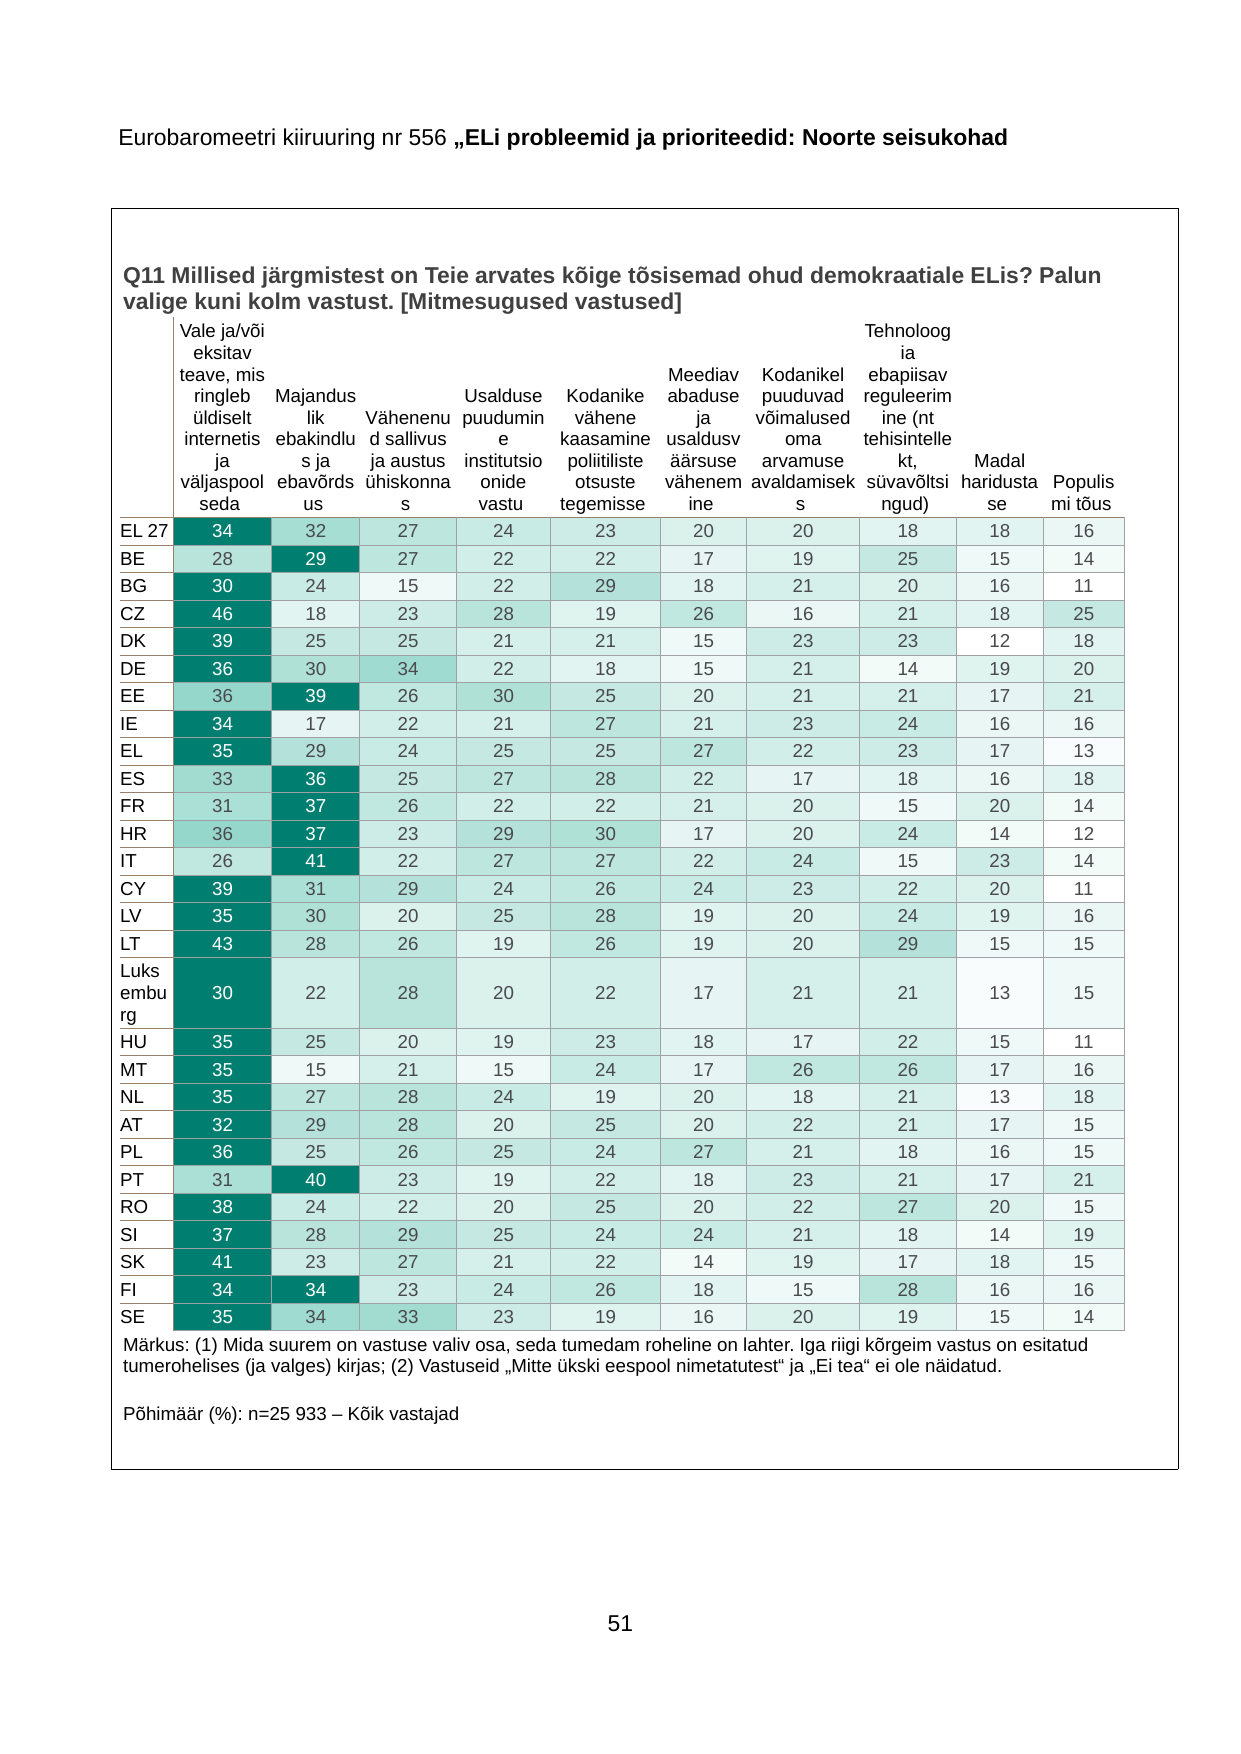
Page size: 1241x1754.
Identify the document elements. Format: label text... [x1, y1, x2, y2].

table_cell Vale ja/või eksitav teave, mis ringleb üldiselt internetis ja väljaspool seda [174, 317, 271, 517]
table_cell 25 [360, 628, 456, 655]
table_cell 13 [957, 1084, 1043, 1110]
table_cell 23 [860, 628, 956, 655]
table_cell 24 [661, 876, 746, 902]
table_cell 11 [1044, 876, 1124, 902]
table_cell 18 [272, 601, 359, 627]
table_cell 15 [1044, 1111, 1124, 1138]
table_cell DE [120, 656, 173, 682]
table_cell 23 [360, 821, 456, 847]
table_cell DK [120, 628, 173, 655]
table_cell 19 [457, 1029, 550, 1055]
table_cell 16 [1044, 1056, 1124, 1083]
table_cell 22 [457, 793, 550, 820]
table_cell 13 [1044, 738, 1124, 765]
table_cell 24 [661, 1221, 746, 1248]
table_cell 20 [957, 793, 1043, 820]
table_cell 28 [360, 1111, 456, 1138]
table_cell 18 [747, 1084, 859, 1110]
table_cell 19 [860, 1304, 956, 1330]
table_cell 14 [661, 1249, 746, 1275]
table_cell IT [120, 848, 173, 875]
table_cell 15 [957, 1304, 1043, 1330]
table_cell 22 [457, 573, 550, 600]
table_cell 19 [661, 903, 746, 930]
table_cell 30 [457, 683, 550, 710]
table_cell 15 [860, 793, 956, 820]
table_cell 20 [957, 1194, 1043, 1220]
table_cell Meediavabaduse ja usaldusväärsuse vähenemine [660, 317, 746, 517]
table_cell 21 [747, 958, 859, 1028]
table_cell CZ [120, 601, 173, 627]
table_cell BG [120, 573, 173, 600]
table_cell 41 [272, 848, 359, 875]
table_cell 39 [272, 683, 359, 710]
table_cell 26 [747, 1056, 859, 1083]
table_cell 24 [551, 1056, 660, 1083]
table_cell 22 [860, 876, 956, 902]
table_cell AT [120, 1111, 173, 1138]
table_cell 28 [272, 931, 359, 957]
table_cell 20 [957, 876, 1043, 902]
table_cell RO [120, 1194, 173, 1220]
table_cell 34 [272, 1304, 359, 1330]
table_cell 15 [661, 628, 746, 655]
table_cell 26 [360, 1139, 456, 1165]
table_cell 28 [457, 601, 550, 627]
table_cell 24 [360, 738, 456, 765]
table_cell 20 [661, 518, 746, 545]
table_cell 17 [747, 766, 859, 792]
table_cell 20 [747, 793, 859, 820]
table_cell 27 [360, 1249, 456, 1275]
table_cell 40 [272, 1166, 359, 1193]
table_cell 21 [860, 1111, 956, 1138]
table_cell EL [120, 738, 173, 765]
table_cell 23 [957, 848, 1043, 875]
table_cell 27 [457, 848, 550, 875]
table_cell Usalduse puudumine institutsioonide vastu [456, 317, 550, 517]
table_cell 24 [747, 848, 859, 875]
table_cell 21 [457, 628, 550, 655]
table_cell 23 [360, 1166, 456, 1193]
table_cell 27 [551, 848, 660, 875]
table_cell 21 [1044, 1166, 1124, 1193]
table_cell 16 [1044, 518, 1124, 545]
table_cell 18 [860, 518, 956, 545]
table_cell 16 [1044, 711, 1124, 737]
table_cell 34 [174, 1276, 271, 1303]
table_cell EL 27 [120, 518, 173, 545]
table_cell 27 [661, 1139, 746, 1165]
table_cell 28 [860, 1276, 956, 1303]
table_cell 21 [360, 1056, 456, 1083]
table_cell NL [120, 1084, 173, 1110]
table_cell 20 [860, 573, 956, 600]
table_cell LV [120, 903, 173, 930]
table_cell 20 [747, 903, 859, 930]
table_cell 17 [661, 958, 746, 1028]
table_cell 15 [1044, 931, 1124, 957]
table_cell 19 [551, 601, 660, 627]
table_cell 17 [747, 1029, 859, 1055]
table_cell 20 [747, 518, 859, 545]
table_cell 36 [174, 1139, 271, 1165]
table_cell CY [120, 876, 173, 902]
table_cell 21 [747, 656, 859, 682]
table_cell 34 [174, 711, 271, 737]
table_cell Luksemburg [120, 958, 173, 1028]
table_cell 17 [661, 546, 746, 572]
table_cell 31 [174, 793, 271, 820]
table_cell 27 [360, 518, 456, 545]
table_cell Majanduslik ebakindlus ja ebavõrdsus [271, 317, 359, 517]
table_cell 18 [1044, 628, 1124, 655]
table_cell 36 [272, 766, 359, 792]
table_cell 27 [860, 1194, 956, 1220]
table_cell 17 [860, 1249, 956, 1275]
table_cell Põhimäär (%): n=25 933 – Kõik vastajad [120, 1379, 1124, 1427]
table_cell 24 [551, 1139, 660, 1165]
table_cell 35 [174, 1084, 271, 1110]
table_cell Tehnoloogia ebapiisav reguleerimine (nt tehisintellekt, süvavõltsingud) [859, 317, 956, 517]
table_cell 19 [551, 1084, 660, 1110]
table_cell 18 [957, 601, 1043, 627]
table_cell 28 [174, 546, 271, 572]
table_cell LT [120, 931, 173, 957]
table_cell 30 [551, 821, 660, 847]
table_cell 11 [1044, 1029, 1124, 1055]
table_cell 17 [957, 683, 1043, 710]
table_cell 25 [551, 1111, 660, 1138]
table_cell 28 [360, 1084, 456, 1110]
table_cell 15 [1044, 1139, 1124, 1165]
table_cell 27 [272, 1084, 359, 1110]
table_cell 21 [661, 711, 746, 737]
table_cell 22 [551, 793, 660, 820]
table_cell 29 [272, 738, 359, 765]
table_cell 18 [661, 1276, 746, 1303]
table_cell 36 [174, 683, 271, 710]
table_cell 16 [661, 1304, 746, 1330]
table_cell 19 [1044, 1221, 1124, 1248]
table_cell 19 [957, 656, 1043, 682]
table_cell 28 [551, 903, 660, 930]
table_cell 25 [272, 1139, 359, 1165]
table_cell EE [120, 683, 173, 710]
table_cell 16 [957, 1139, 1043, 1165]
table_cell 22 [360, 1194, 456, 1220]
table_cell 35 [174, 1056, 271, 1083]
table_cell 20 [661, 1194, 746, 1220]
table_cell 18 [957, 518, 1043, 545]
table_cell 18 [860, 1221, 956, 1248]
table_cell 21 [551, 628, 660, 655]
table_cell 22 [551, 1166, 660, 1193]
table_cell 16 [957, 1276, 1043, 1303]
table_cell 24 [457, 876, 550, 902]
table_cell 14 [957, 1221, 1043, 1248]
table_cell 28 [551, 766, 660, 792]
table_cell 25 [457, 738, 550, 765]
table_cell 35 [174, 738, 271, 765]
table_cell 25 [551, 1194, 660, 1220]
table_header Q11 Millised järgmistest on Teie arvates kõige tõsisemad ohud demokraatiale ELis? Palun valige kuni kolm vastust. [Mitmesugused vastused] [120, 255, 1124, 317]
table_cell 14 [957, 821, 1043, 847]
table_cell 26 [360, 683, 456, 710]
table_cell 18 [551, 656, 660, 682]
table_cell 24 [860, 711, 956, 737]
table_cell 20 [360, 903, 456, 930]
table_cell FI [120, 1276, 173, 1303]
table_cell 21 [457, 1249, 550, 1275]
table_cell 24 [860, 821, 956, 847]
table_cell 16 [1044, 1276, 1124, 1303]
table_cell 14 [1044, 848, 1124, 875]
table_cell 29 [360, 1221, 456, 1248]
table_cell 21 [747, 573, 859, 600]
table_cell 22 [457, 656, 550, 682]
table_cell 30 [272, 903, 359, 930]
table_cell 30 [174, 958, 271, 1028]
table_cell 22 [272, 958, 359, 1028]
table_cell 24 [860, 903, 956, 930]
table_cell 32 [272, 518, 359, 545]
table_cell 25 [551, 683, 660, 710]
table_cell 37 [272, 793, 359, 820]
table_cell 24 [457, 1084, 550, 1110]
table_cell Märkus: (1) Mida suurem on vastuse valiv osa, seda tumedam roheline on lahter. Iga riigi kõrgeim vastus on esitatud tumerohelises (ja valges) kirjas; (2) Vastuseid „Mitte ükski eespool nimetatutest“ ja „Ei tea“ ei ole näidatud. [120, 1330, 1124, 1379]
table_cell 23 [272, 1249, 359, 1275]
table_cell PL [120, 1139, 173, 1165]
table_cell 16 [957, 711, 1043, 737]
table_cell 30 [272, 656, 359, 682]
table_cell 27 [457, 766, 550, 792]
table_cell 15 [957, 1029, 1043, 1055]
table_cell 20 [457, 958, 550, 1028]
table_cell 19 [957, 903, 1043, 930]
table_cell 37 [174, 1221, 271, 1248]
table_cell 17 [272, 711, 359, 737]
table_cell 18 [1044, 766, 1124, 792]
table_cell IE [120, 711, 173, 737]
table_cell 24 [457, 518, 550, 545]
table_cell 28 [360, 958, 456, 1028]
table_cell 18 [1044, 1084, 1124, 1110]
table_cell 20 [457, 1194, 550, 1220]
table_cell 16 [747, 601, 859, 627]
table_cell 19 [747, 1249, 859, 1275]
table_cell 17 [661, 821, 746, 847]
table_cell 21 [860, 958, 956, 1028]
table_cell 24 [551, 1221, 660, 1248]
table_cell 26 [360, 931, 456, 957]
table_cell SE [120, 1304, 173, 1330]
table_cell 11 [1044, 573, 1124, 600]
table_cell 30 [174, 573, 271, 600]
table_cell 15 [1044, 1194, 1124, 1220]
table_cell 15 [957, 931, 1043, 957]
table_cell Kodanike vähene kaasamine poliitiliste otsuste tegemisse [550, 317, 660, 517]
table_cell 20 [457, 1111, 550, 1138]
table_cell HU [120, 1029, 173, 1055]
table_cell 38 [174, 1194, 271, 1220]
table_cell 21 [860, 1166, 956, 1193]
table_cell HR [120, 821, 173, 847]
table_cell 18 [661, 573, 746, 600]
table_cell 16 [1044, 903, 1124, 930]
table_cell 27 [661, 738, 746, 765]
table_cell 29 [457, 821, 550, 847]
table_cell 39 [174, 628, 271, 655]
table_cell 26 [551, 876, 660, 902]
table_cell 25 [272, 1029, 359, 1055]
table_cell 20 [747, 1304, 859, 1330]
table_cell 34 [272, 1276, 359, 1303]
table_cell 14 [1044, 1304, 1124, 1330]
table_cell 20 [747, 821, 859, 847]
table_cell 12 [957, 628, 1043, 655]
table_cell 25 [860, 546, 956, 572]
table_cell 33 [360, 1304, 456, 1330]
table_cell 35 [174, 903, 271, 930]
table_cell 27 [360, 546, 456, 572]
table_cell BE [120, 546, 173, 572]
table_cell SI [120, 1221, 173, 1248]
table_cell 22 [860, 1029, 956, 1055]
table_cell 26 [860, 1056, 956, 1083]
table_cell 36 [174, 656, 271, 682]
table_cell 20 [661, 1111, 746, 1138]
table_cell MT [120, 1056, 173, 1083]
table_cell 25 [457, 1139, 550, 1165]
table_cell ES [120, 766, 173, 792]
table_cell 23 [747, 628, 859, 655]
table_cell 36 [174, 821, 271, 847]
table_cell PT [120, 1166, 173, 1193]
table_cell 22 [747, 738, 859, 765]
table_cell 12 [1044, 821, 1124, 847]
table_cell 25 [457, 1221, 550, 1248]
table_cell SK [120, 1249, 173, 1275]
table_cell 19 [661, 931, 746, 957]
table_cell 20 [661, 1084, 746, 1110]
table_cell 23 [860, 738, 956, 765]
table_cell 15 [860, 848, 956, 875]
table_cell 22 [457, 546, 550, 572]
table_cell 26 [661, 601, 746, 627]
table_cell 17 [957, 738, 1043, 765]
table_cell 14 [1044, 793, 1124, 820]
table_cell 15 [360, 573, 456, 600]
table_cell FR [120, 793, 173, 820]
table_cell 26 [551, 1276, 660, 1303]
table_cell 16 [957, 573, 1043, 600]
table_cell [120, 317, 173, 517]
table_cell 19 [747, 546, 859, 572]
table_cell Vähenenud sallivus ja austus ühiskonnas [360, 317, 456, 517]
table_cell 23 [551, 518, 660, 545]
table_cell 23 [360, 1276, 456, 1303]
table_cell 16 [957, 766, 1043, 792]
table_cell 20 [1044, 656, 1124, 682]
table_cell 17 [957, 1166, 1043, 1193]
table_cell 29 [272, 1111, 359, 1138]
table_cell 22 [661, 848, 746, 875]
table_cell 21 [860, 1084, 956, 1110]
table_cell 33 [174, 766, 271, 792]
table_cell 34 [360, 656, 456, 682]
table_cell 35 [174, 1029, 271, 1055]
table_cell 23 [360, 601, 456, 627]
table_cell 22 [551, 1249, 660, 1275]
table_cell 24 [457, 1276, 550, 1303]
table_cell 18 [860, 1139, 956, 1165]
table_cell 22 [747, 1111, 859, 1138]
table_cell 29 [272, 546, 359, 572]
table_cell 34 [174, 518, 271, 545]
table_cell 22 [360, 711, 456, 737]
table_cell 21 [747, 1139, 859, 1165]
table_cell 25 [272, 628, 359, 655]
table_cell 21 [661, 793, 746, 820]
table_cell 26 [174, 848, 271, 875]
table_cell 25 [360, 766, 456, 792]
table_cell 21 [747, 683, 859, 710]
table_cell 18 [860, 766, 956, 792]
table_cell 15 [747, 1276, 859, 1303]
table_cell 21 [860, 683, 956, 710]
table_cell 26 [360, 793, 456, 820]
table_cell 15 [1044, 958, 1124, 1028]
table_cell 46 [174, 601, 271, 627]
table_cell 19 [457, 931, 550, 957]
table_cell 15 [457, 1056, 550, 1083]
table_cell 20 [360, 1029, 456, 1055]
table_cell 35 [174, 1304, 271, 1330]
table_cell 15 [1044, 1249, 1124, 1275]
table_cell 21 [1044, 683, 1124, 710]
table_cell 22 [551, 958, 660, 1028]
table_cell 23 [747, 876, 859, 902]
table_cell 23 [551, 1029, 660, 1055]
table_cell 21 [457, 711, 550, 737]
table_cell 18 [661, 1029, 746, 1055]
table_cell Populismi tõus [1043, 317, 1124, 517]
table_cell 22 [661, 766, 746, 792]
table_cell 21 [747, 1221, 859, 1248]
table_cell 15 [957, 546, 1043, 572]
table_cell 29 [551, 573, 660, 600]
table_cell 23 [747, 1166, 859, 1193]
table_cell 31 [174, 1166, 271, 1193]
table_cell 18 [957, 1249, 1043, 1275]
table_cell 20 [747, 931, 859, 957]
table_cell 17 [661, 1056, 746, 1083]
table_cell 23 [747, 711, 859, 737]
table_cell 22 [747, 1194, 859, 1220]
table_cell 15 [661, 656, 746, 682]
table_cell 25 [551, 738, 660, 765]
table_cell 14 [860, 656, 956, 682]
table_cell 21 [860, 601, 956, 627]
table_cell 22 [360, 848, 456, 875]
table_cell 18 [661, 1166, 746, 1193]
table_cell 22 [551, 546, 660, 572]
table_cell 19 [457, 1166, 550, 1193]
table_cell 24 [272, 1194, 359, 1220]
table_cell 24 [272, 573, 359, 600]
table_cell Madal haridustase [956, 317, 1043, 517]
table_cell 26 [551, 931, 660, 957]
table_cell 41 [174, 1249, 271, 1275]
table_cell 20 [661, 683, 746, 710]
table_cell 23 [457, 1304, 550, 1330]
table_cell 29 [860, 931, 956, 957]
table_cell 14 [1044, 546, 1124, 572]
table_cell 32 [174, 1111, 271, 1138]
table_cell 15 [272, 1056, 359, 1083]
table_cell 27 [551, 711, 660, 737]
table_cell 39 [174, 876, 271, 902]
table_cell 37 [272, 821, 359, 847]
table_cell 25 [457, 903, 550, 930]
table_cell 13 [957, 958, 1043, 1028]
table_cell 31 [272, 876, 359, 902]
table_cell Kodanikel puuduvad võimalused oma arvamuse avaldamiseks [746, 317, 859, 517]
table_cell 43 [174, 931, 271, 957]
table_cell 28 [272, 1221, 359, 1248]
table_cell 25 [1044, 601, 1124, 627]
table_cell 17 [957, 1111, 1043, 1138]
table_cell 29 [360, 876, 456, 902]
table_cell 19 [551, 1304, 660, 1330]
table_cell 17 [957, 1056, 1043, 1083]
